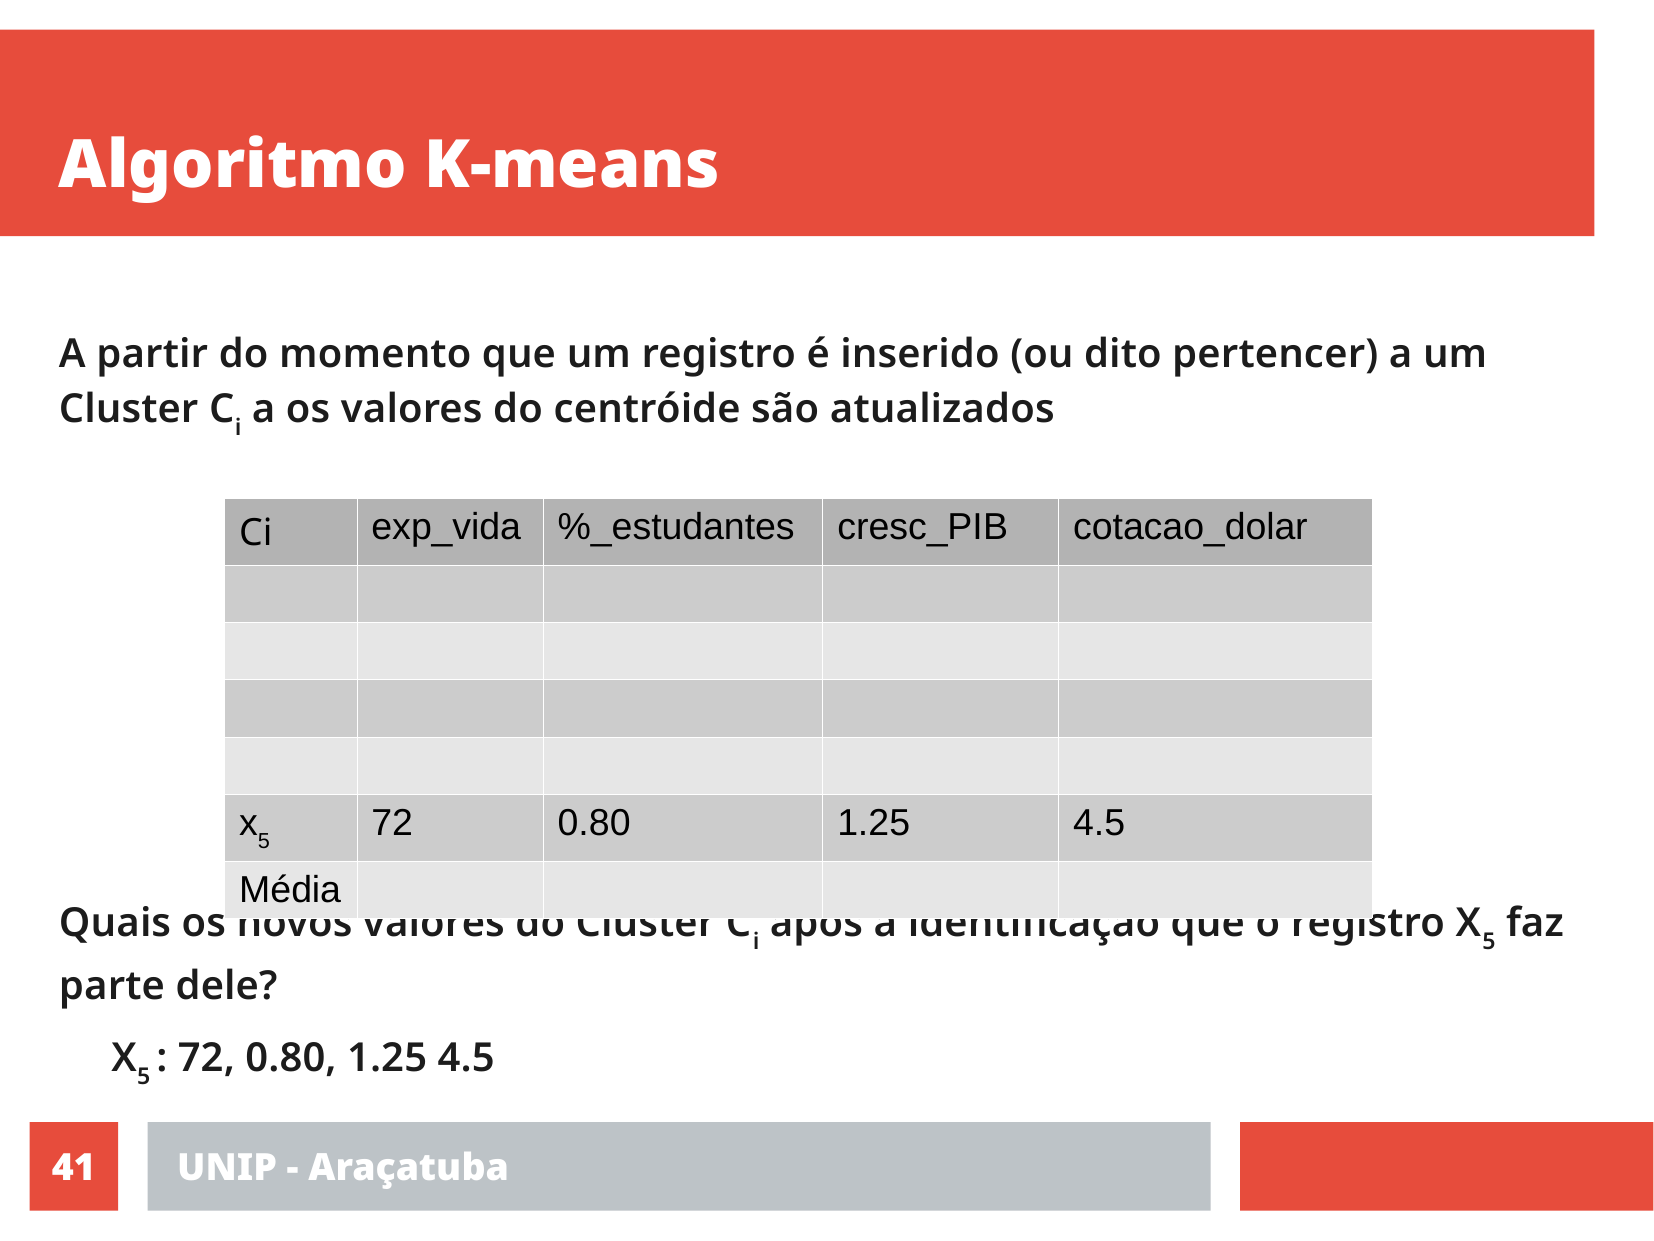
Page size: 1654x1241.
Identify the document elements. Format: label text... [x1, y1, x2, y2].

table_cell [823, 738, 1058, 794]
table_cell [358, 738, 543, 794]
table_header cotacao_dolar [1059, 499, 1372, 565]
table_cell x5 [225, 795, 357, 861]
table_cell [225, 680, 357, 737]
table_cell [225, 566, 357, 622]
table_cell [358, 680, 543, 737]
table_cell [1059, 566, 1372, 622]
table_cell [1059, 623, 1372, 679]
table_cell 0.80 [544, 795, 822, 861]
list A partir do momento que um registro é inserido (ou dito pertencer) a um Cluster Ci a os valores do centróide são atualizados Quais os novos valores do Cluster Ci após a identificação que o registro X5 faz parte dele? X5 : 72, 0.80, 1.25 4.5 [59, 324, 1565, 1093]
table_cell [1059, 680, 1372, 737]
table_header Ci [225, 499, 357, 565]
table_cell [544, 680, 822, 737]
table_cell [544, 738, 822, 794]
table_cell [823, 862, 1058, 918]
table_cell Média [225, 862, 357, 918]
table_cell [358, 862, 543, 918]
table_cell [823, 566, 1058, 622]
table_cell 72 [358, 795, 543, 861]
table_cell [544, 566, 822, 622]
table_cell [823, 623, 1058, 679]
table_header cresc_PIB [823, 499, 1058, 565]
table_cell [544, 862, 822, 918]
table_cell [823, 680, 1058, 737]
table_header %_estudantes [544, 499, 822, 565]
table_cell [1059, 862, 1372, 918]
table_cell [544, 623, 822, 679]
table_cell [225, 623, 357, 679]
table_cell [225, 738, 357, 794]
table_cell 4.5 [1059, 795, 1372, 861]
table_header exp_vida [358, 499, 543, 565]
table_cell 1.25 [823, 795, 1058, 861]
table_cell [358, 566, 543, 622]
table_cell [358, 623, 543, 679]
title Algoritmo K-means [59, 59, 1595, 207]
table_cell [1059, 738, 1372, 794]
